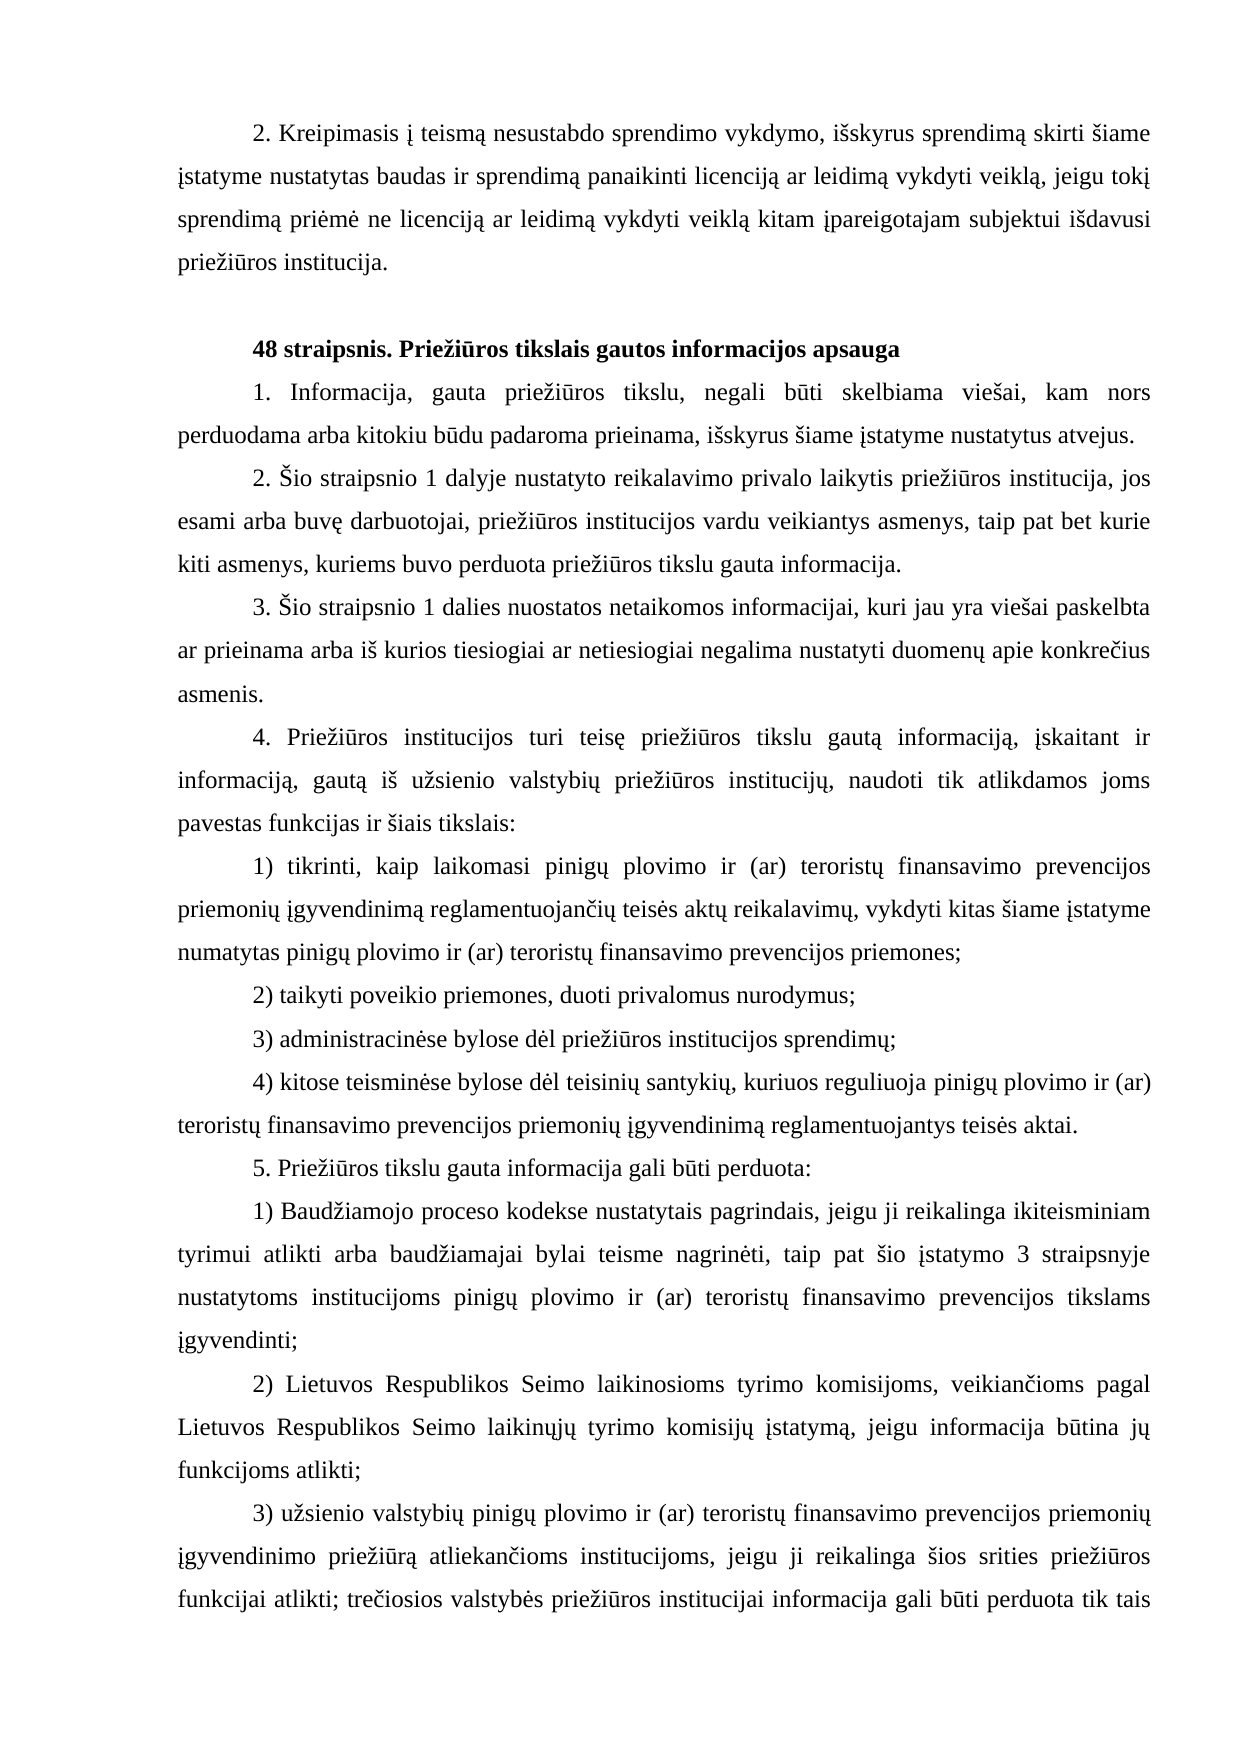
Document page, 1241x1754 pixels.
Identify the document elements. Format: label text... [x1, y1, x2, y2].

text 4) kitose teisminėse bylose dėl teisinių santykių, kuriuos reguliuoja pinigų plovimo ir (ar) teroristų finansavimo prevencijos priemonių įgyvendinimą reglamentuojantys teisės aktai. [177, 1067, 1152, 1139]
text 2. Šio straipsnio 1 dalyje nustatyto reikalavimo privalo laikytis priežiūros institucija, jos esami arba buvę darbuotojai, priežiūros institucijos vardu veikiantys asmenys, taip pat bet kurie kiti asmenys, kuriems buvo perduota priežiūros tikslu gauta informacija. [177, 463, 1152, 578]
text 2. Kreipimasis į teismą nesustabdo sprendimo vykdymo, išskyrus sprendimą skirti šiame įstatyme nustatytas baudas ir sprendimą panaikinti licenciją ar leidimą vykdyti veiklą, jeigu tokį sprendimą priėmė ne licenciją ar leidimą vykdyti veiklą kitam įpareigotajam subjektui išdavusi priežiūros institucija. [177, 118, 1152, 276]
text 3) užsienio valstybių pinigų plovimo ir (ar) teroristų finansavimo prevencijos priemonių įgyvendinimo priežiūrą atliekančioms institucijoms, jeigu ji reikalinga šios srities priežiūros funkcijai atlikti; trečiosios valstybės priežiūros institucijai informacija gali būti perduota tik tais [177, 1498, 1152, 1613]
text 1) tikrinti, kaip laikomasi pinigų plovimo ir (ar) teroristų finansavimo prevencijos priemonių įgyvendinimą reglamentuojančių teisės aktų reikalavimų, vykdyti kitas šiame įstatyme numatytas pinigų plovimo ir (ar) teroristų finansavimo prevencijos priemones; [177, 851, 1152, 966]
text 48 straipsnis. Priežiūros tikslais gautos informacijos apsauga [177, 334, 1152, 362]
text 2) taikyti poveikio priemones, duoti privalomus nurodymus; [177, 981, 1152, 1009]
text 3. Šio straipsnio 1 dalies nuostatos netaikomos informacijai, kuri jau yra viešai paskelbta ar prieinama arba iš kurios tiesiogiai ar netiesiogiai negalima nustatyti duomenų apie konkrečius asmenis. [177, 592, 1152, 707]
text 1. Informacija, gauta priežiūros tikslu, negali būti skelbiama viešai, kam nors perduodama arba kitokiu būdu padaroma prieinama, išskyrus šiame įstatyme nustatytus atvejus. [177, 377, 1152, 449]
text 4. Priežiūros institucijos turi teisę priežiūros tikslu gautą informaciją, įskaitant ir informaciją, gautą iš užsienio valstybių priežiūros institucijų, naudoti tik atlikdamos joms pavestas funkcijas ir šiais tikslais: [177, 722, 1152, 837]
text 5. Priežiūros tikslu gauta informacija gali būti perduota: [177, 1153, 1152, 1182]
text 3) administracinėse bylose dėl priežiūros institucijos sprendimų; [177, 1024, 1152, 1052]
text 2) Lietuvos Respublikos Seimo laikinosioms tyrimo komisijoms, veikiančioms pagal Lietuvos Respublikos Seimo laikinųjų tyrimo komisijų įstatymą, jeigu informacija būtina jų funkcijoms atlikti; [177, 1369, 1152, 1484]
text 1) Baudžiamojo proceso kodekse nustatytais pagrindais, jeigu ji reikalinga ikiteisminiam tyrimui atlikti arba baudžiamajai bylai teisme nagrinėti, taip pat šio įstatymo 3 straipsnyje nustatytoms institucijoms pinigų plovimo ir (ar) teroristų finansavimo prevencijos tikslams įgyvendinti; [177, 1196, 1152, 1354]
